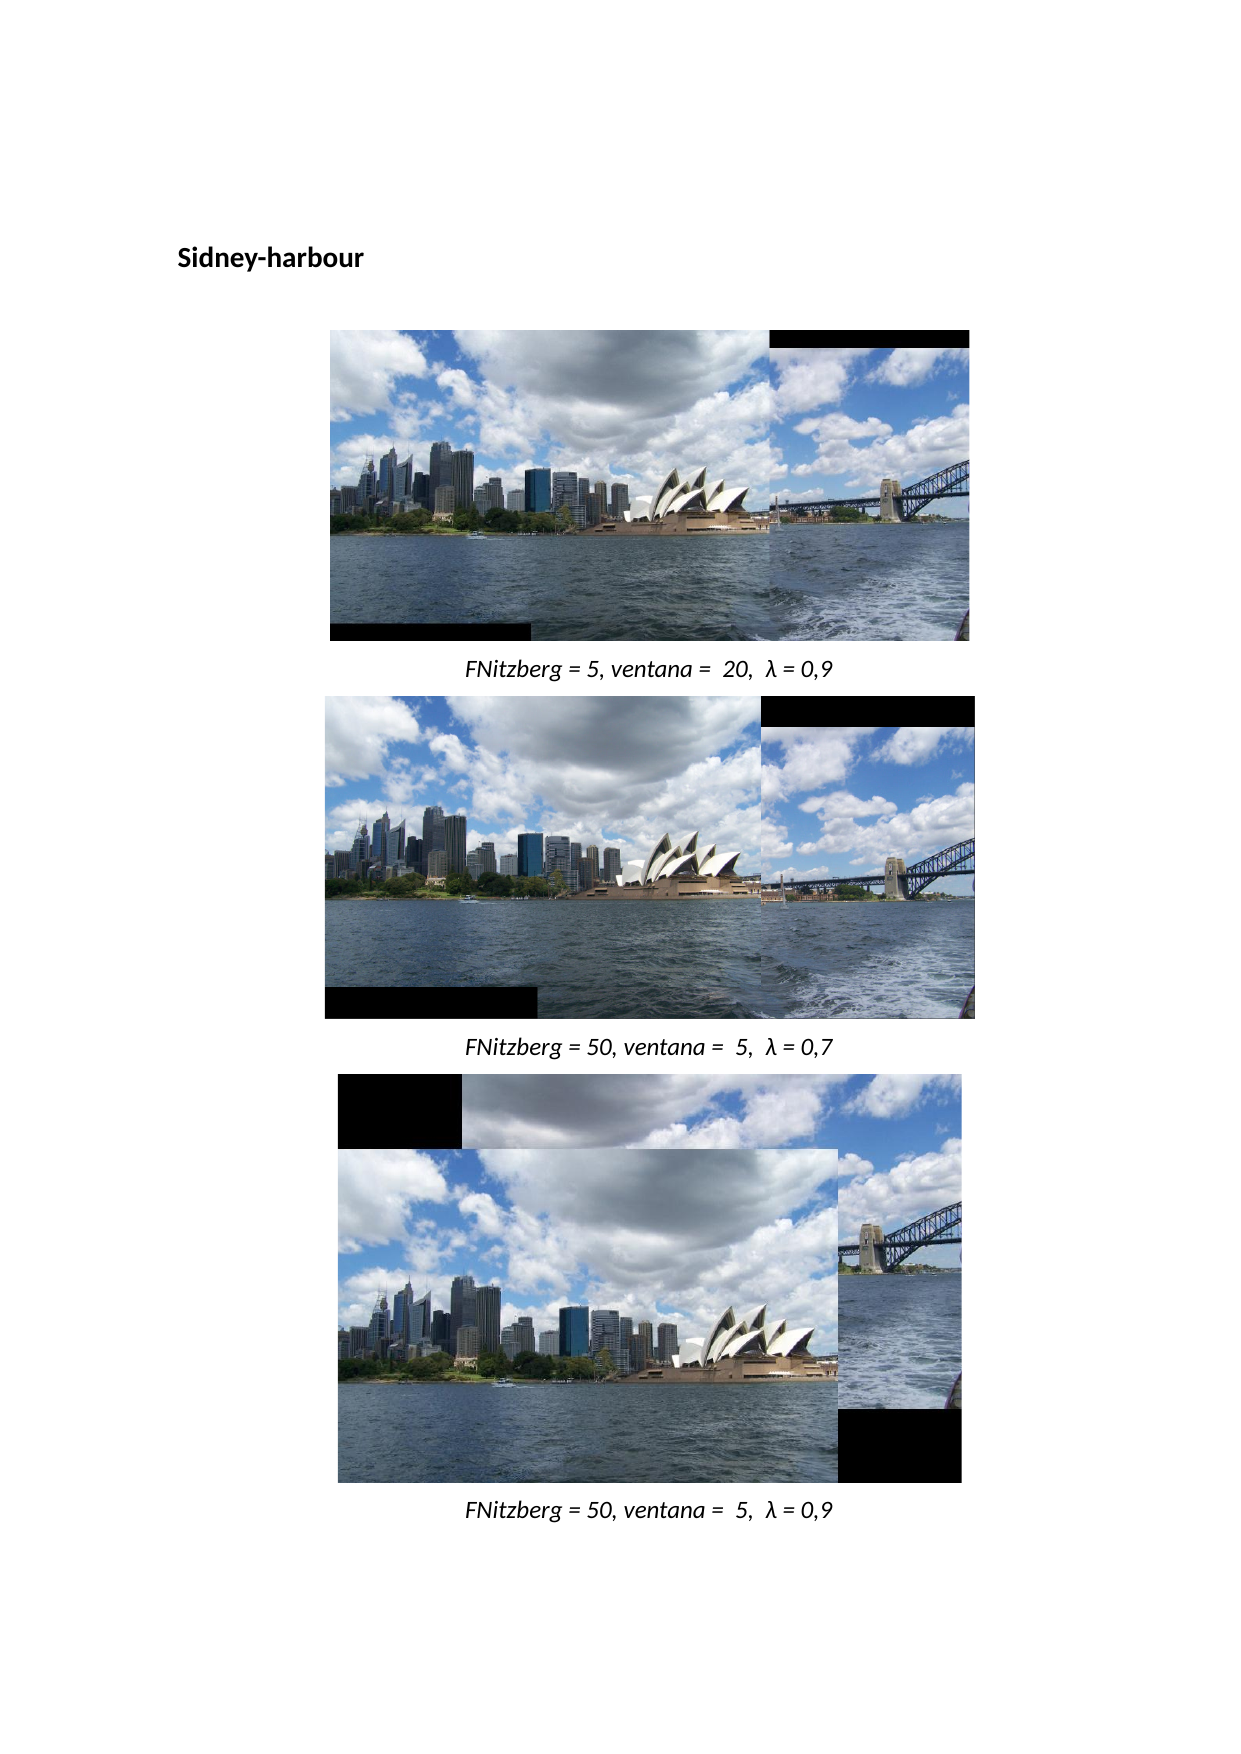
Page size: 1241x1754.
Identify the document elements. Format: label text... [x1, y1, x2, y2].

subtitle Sidney-harbour [177, 239, 1122, 275]
text FNitzberg = 50, ventana = 5, λ = 0,7 [177, 1032, 1122, 1062]
text FNitzberg = 5, ventana = 20, λ = 0,9 [177, 653, 1122, 684]
picture [330, 330, 970, 641]
picture [337, 1074, 962, 1483]
picture [324, 696, 975, 1019]
text FNitzberg = 50, ventana = 5, λ = 0,9 [177, 1495, 1122, 1525]
